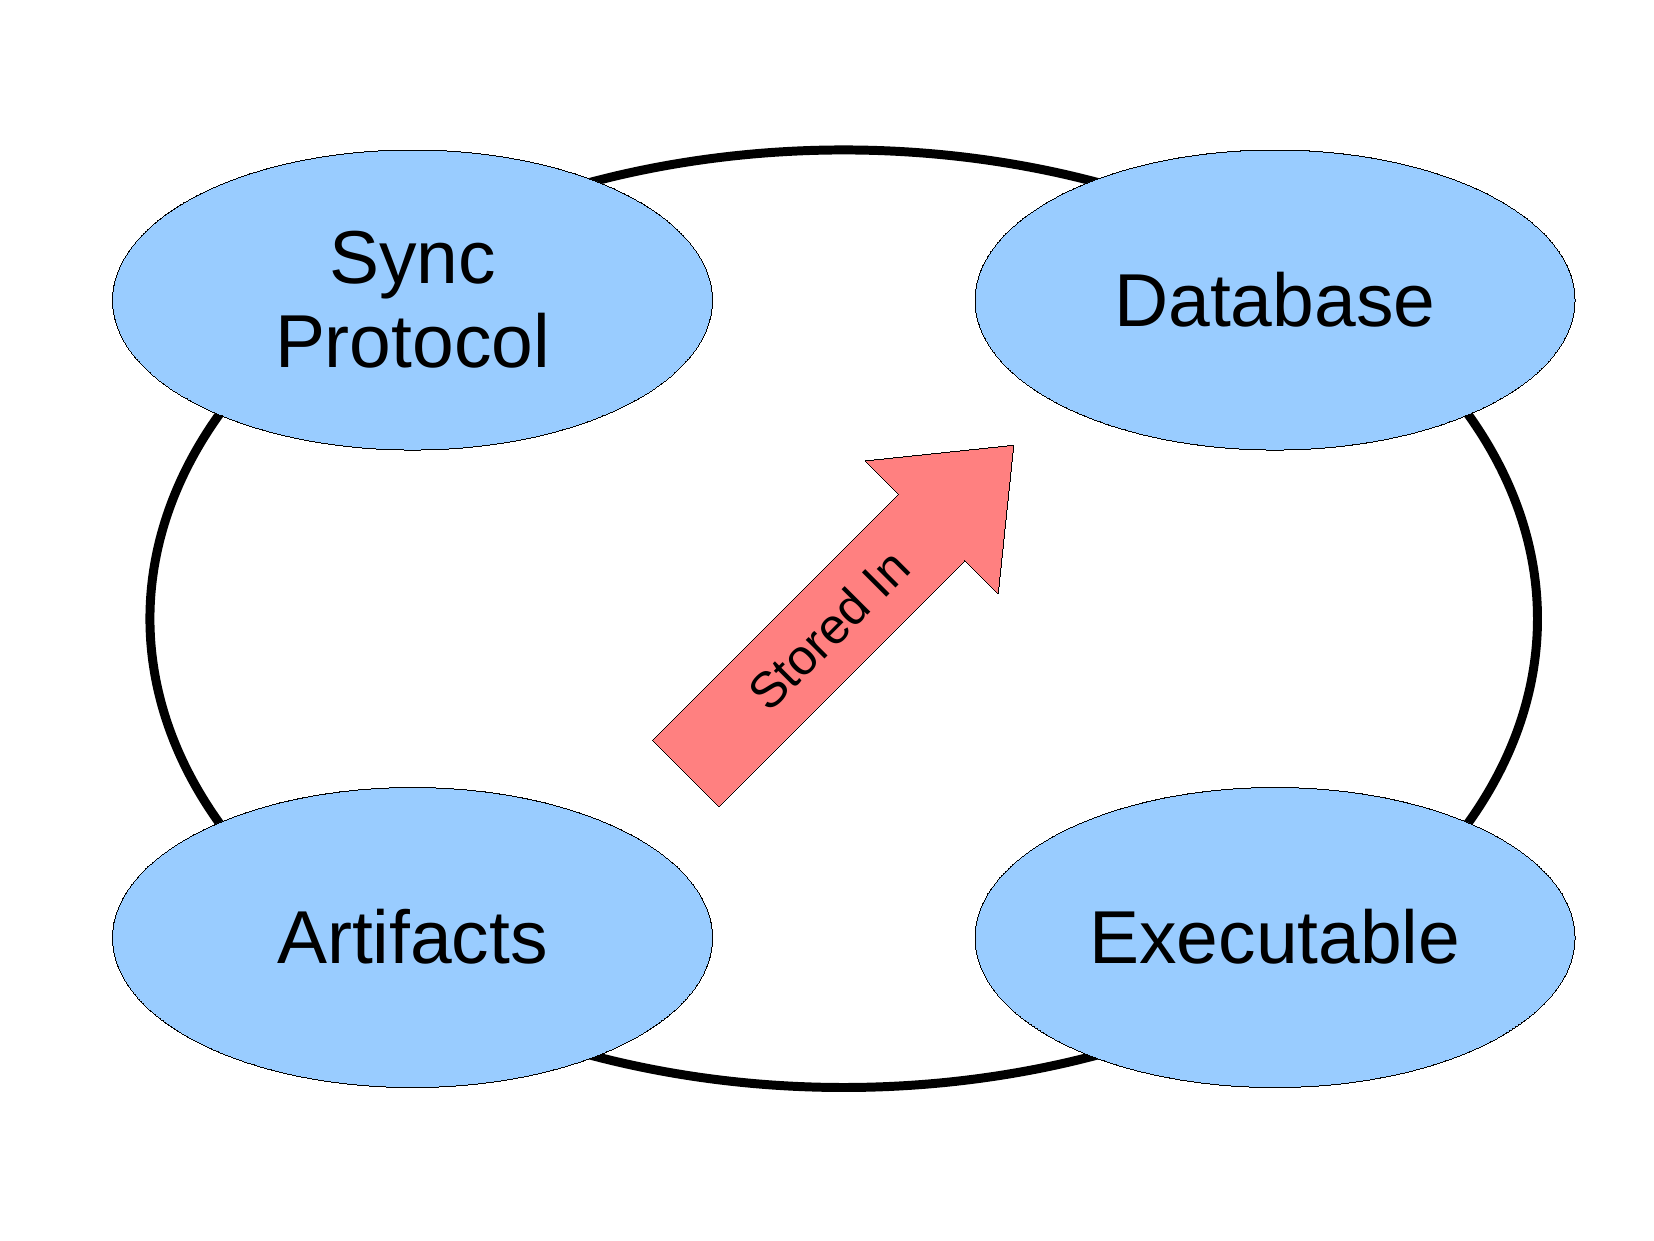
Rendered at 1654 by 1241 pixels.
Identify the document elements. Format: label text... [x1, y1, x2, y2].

text_box Sync Protocol [112, 150, 713, 451]
text_box Database [975, 150, 1576, 451]
text_box Stored In [652, 445, 1014, 807]
text_box Artifacts [112, 787, 713, 1088]
text_box Executable [975, 787, 1576, 1088]
